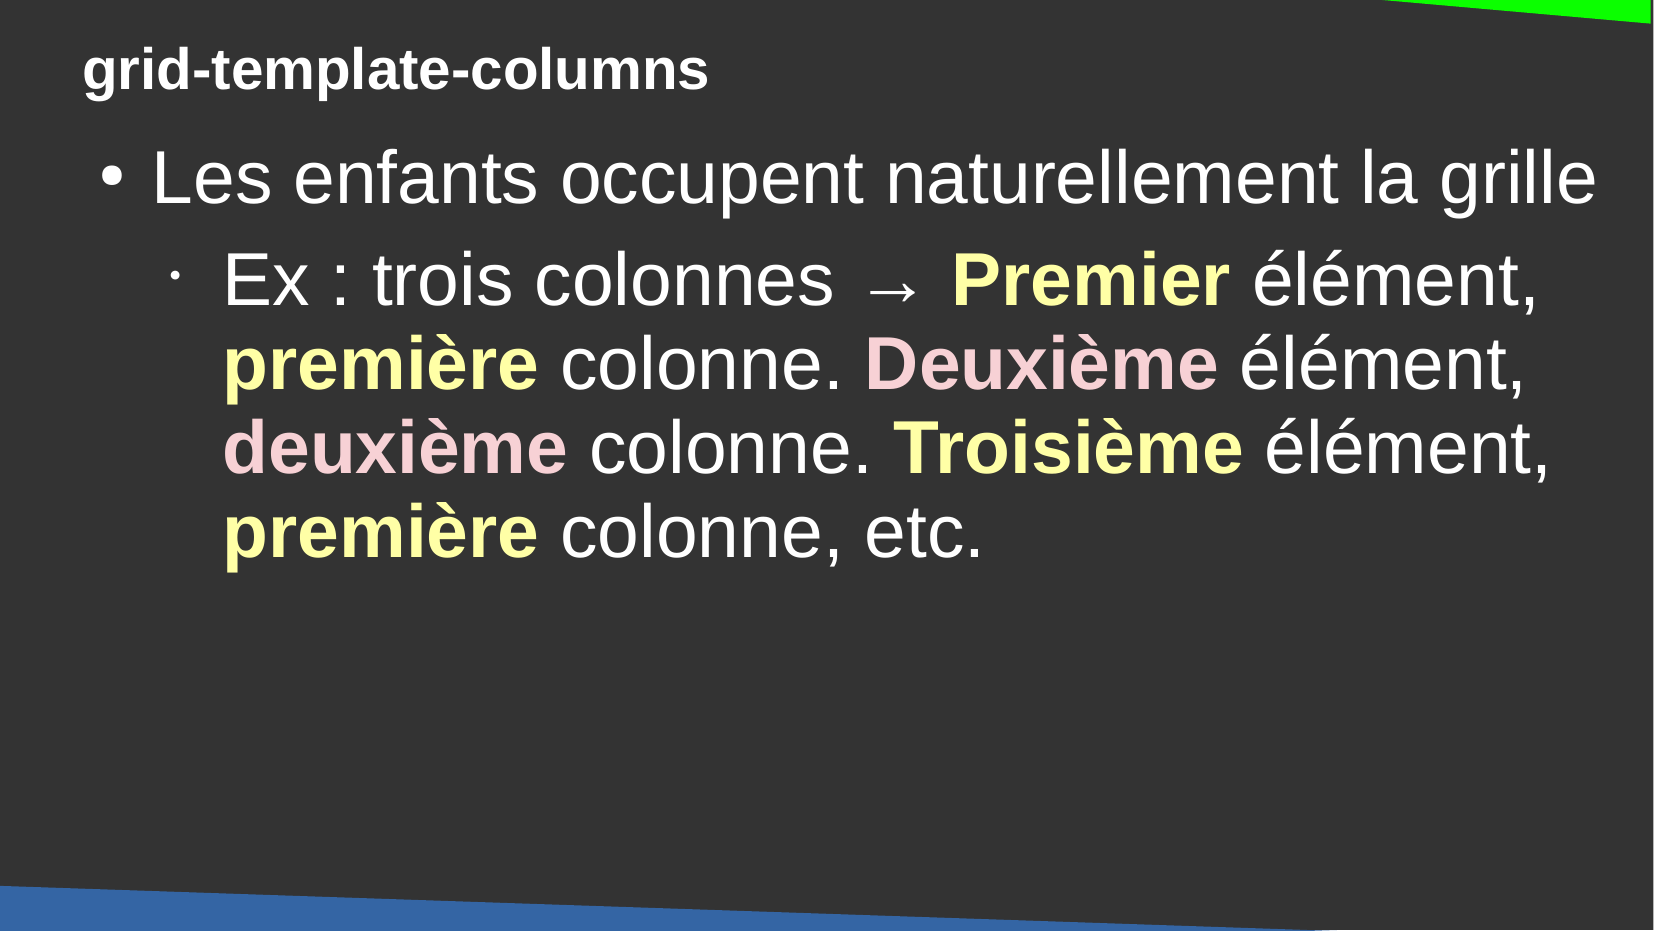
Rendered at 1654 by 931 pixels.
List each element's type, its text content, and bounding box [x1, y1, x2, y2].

title grid-template-columns [82, 37, 1571, 122]
list Les enfants occupent naturellement la grille Ex : trois colonnes → Premier élément, première colonne. Deuxième élément, deuxième colonne. Troisième élément, première colonne, etc. [80, 135, 1620, 827]
text_box [0, 885, 1337, 931]
text_box [1382, 0, 1651, 24]
